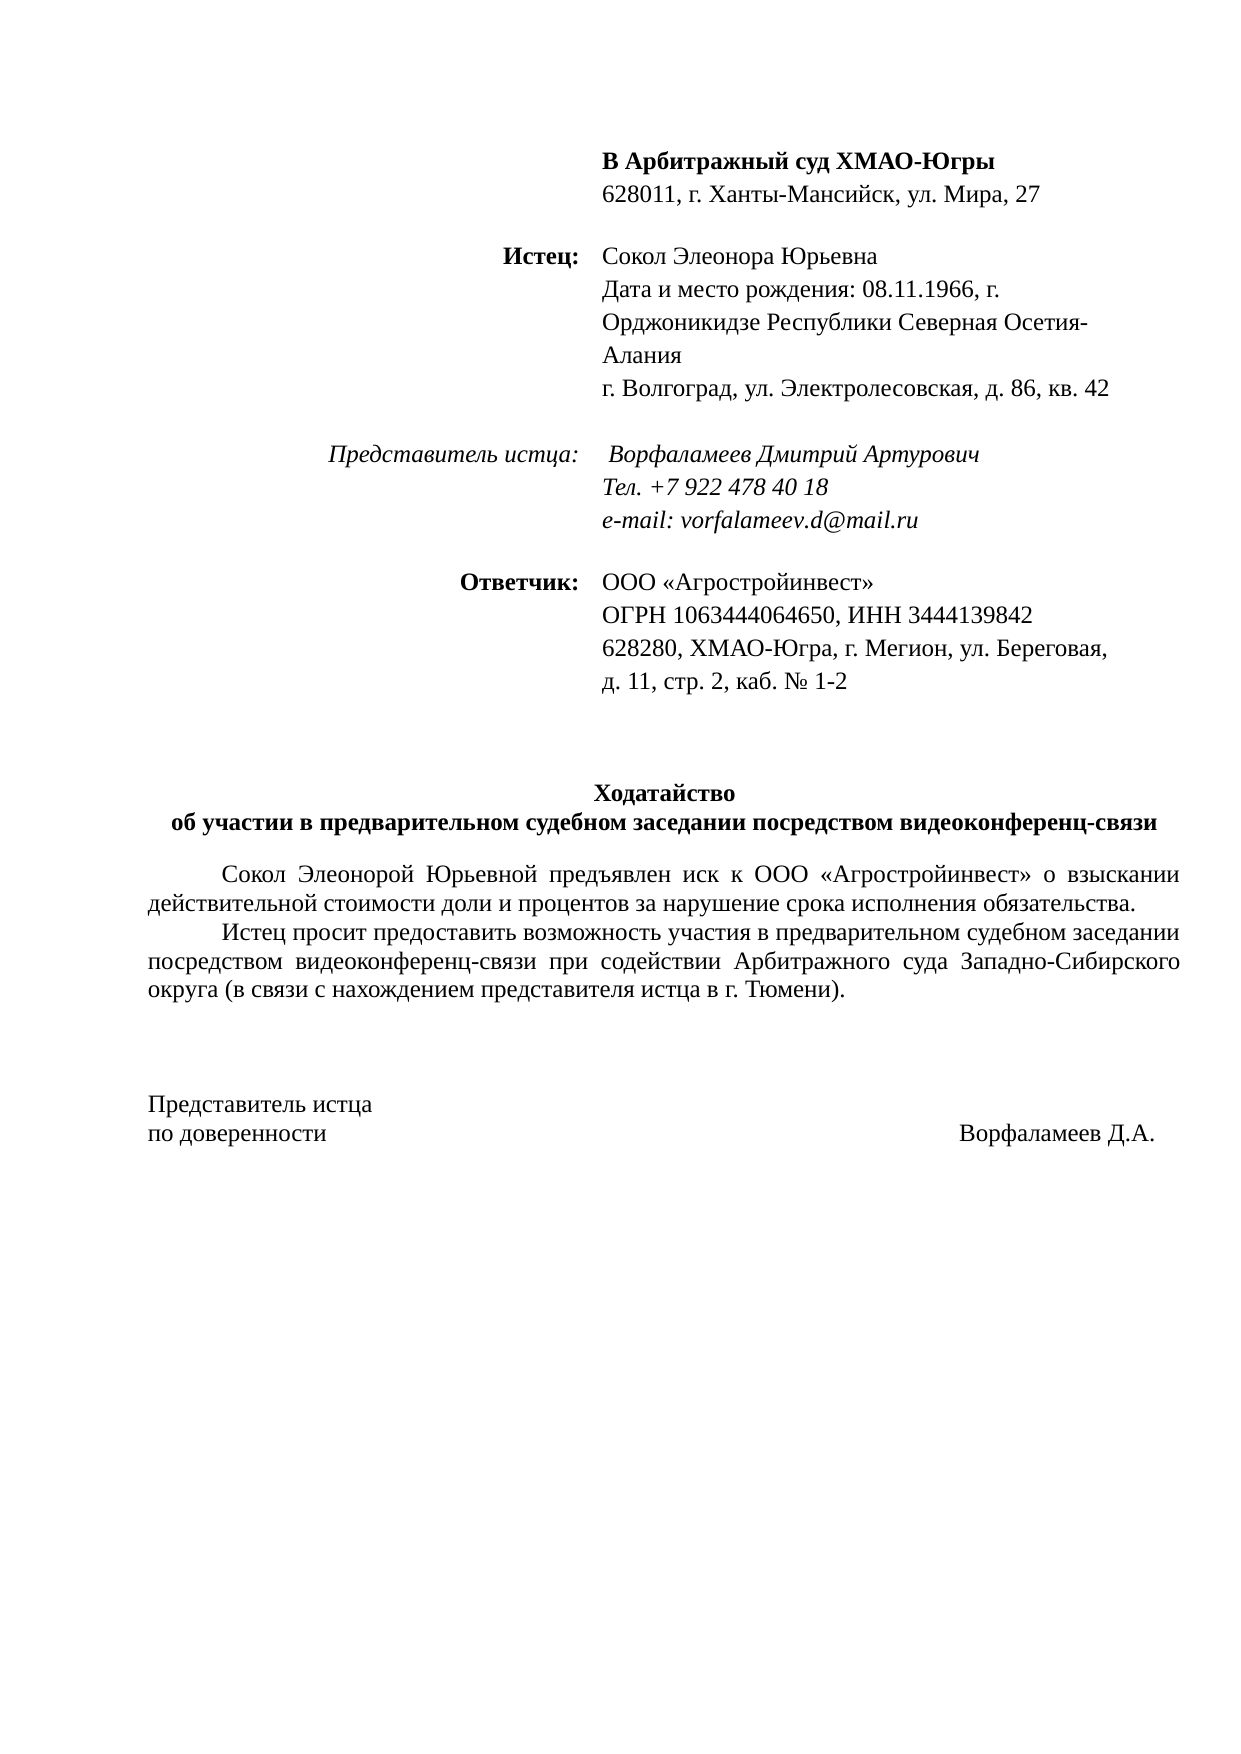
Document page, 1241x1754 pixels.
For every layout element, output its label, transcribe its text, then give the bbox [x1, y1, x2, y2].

list Истец просит предоставить возможность участия в предварительном судебном заседании посредством видеоконференц-связи при содействии Арбитражного суда Западно-Сибирского округа (в связи с нахождением представителя истца в г. Тюмени). [148, 917, 1181, 1003]
table_cell [136, 756, 591, 778]
table_header [136, 146, 591, 241]
list Сокол Элеонорой Юрьевной предъявлен иск к ООО «Агростройинвест» о взыскании действительной стоимости доли и процентов за нарушение срока исполнения обязательства. [148, 859, 1181, 917]
table_cell Сокол Элеонора Юрьевна Дата и место рождения: 08.11.1966, г. Орджоникидзе Республики Северная Осетия-Алания г. Волгоград, ул. Электролесовская, д. 86, кв. 42 Ворфаламеев Дмитрий Артурович Тел. +7 922 478 40 18 e-mail: vorfalameev.d@mail.ru [591, 241, 1133, 567]
table_cell [591, 756, 1133, 778]
table_cell [591, 728, 1133, 756]
list по доверенности Ворфаламеев Д.А. [148, 1118, 1181, 1147]
table_cell Ответчик: [136, 567, 591, 728]
table_cell Истец: Представитель истца: [136, 241, 591, 567]
table_header В Арбитражный суд ХМАО-Югры 628011, г. Ханты-Мансийск, ул. Мира, 27 [591, 146, 1133, 241]
text об участии в предварительном судебном заседании посредством видеоконференц-связи [148, 807, 1181, 836]
text Ходатайство [148, 778, 1181, 807]
list Представитель истца [148, 1089, 1181, 1118]
table_cell ООО «Агростройинвест» ОГРН 1063444064650, ИНН 3444139842 628280, ХМАО-Югра, г. Мегион, ул. Береговая, д. 11, стр. 2, каб. № 1-2 [591, 567, 1133, 728]
table_cell [136, 728, 591, 756]
